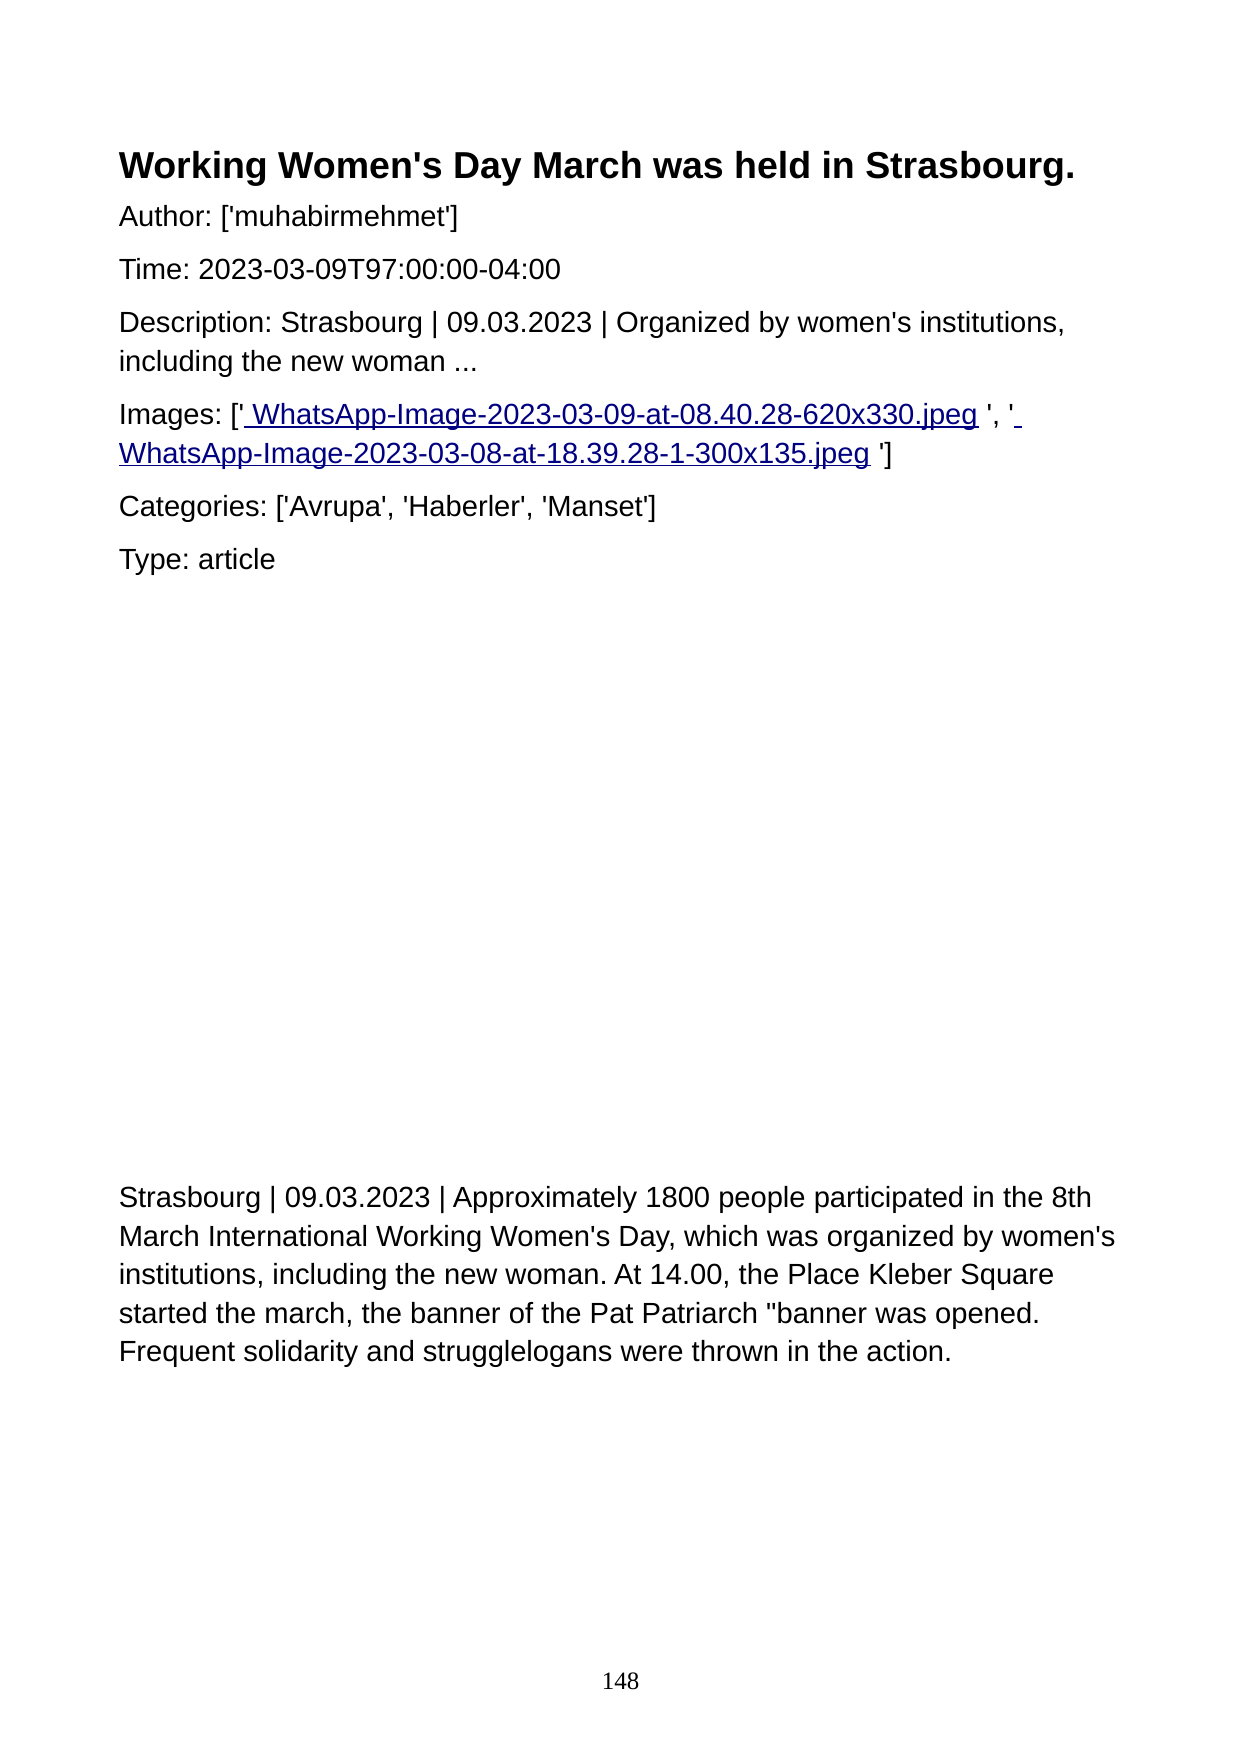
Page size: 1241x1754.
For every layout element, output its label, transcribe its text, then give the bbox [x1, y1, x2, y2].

text Images: [' WhatsApp-Image-2023-03-09-at-08.40.28-620x330.jpeg ', ' WhatsApp-Image-2023-03-08-at-18.39.28-1-300x135.jpeg '] [118, 397, 1122, 469]
text Strasbourg | 09.03.2023 | Approximately 1800 people participated in the 8th March International Working Women's Day, which was organized by women's institutions, including the new woman. At 14.00, the Place Kleber Square started the march, the banner of the Pat Patriarch "banner was opened. Frequent solidarity and strugglelogans were thrown in the action. [118, 595, 1122, 1368]
text Categories: ['Avrupa', 'Haberler', 'Manset'] [118, 489, 1122, 522]
text Type: article [118, 542, 1122, 575]
subtitle Working Women's Day March was held in Strasbourg. [118, 143, 1122, 187]
text Author: ['muhabirmehmet'] [118, 199, 1122, 233]
text Time: 2023-03-09T97:00:00-04:00 [118, 252, 1122, 286]
text Description: Strasbourg | 09.03.2023 | Organized by women's institutions, including the new woman ... [118, 305, 1122, 377]
